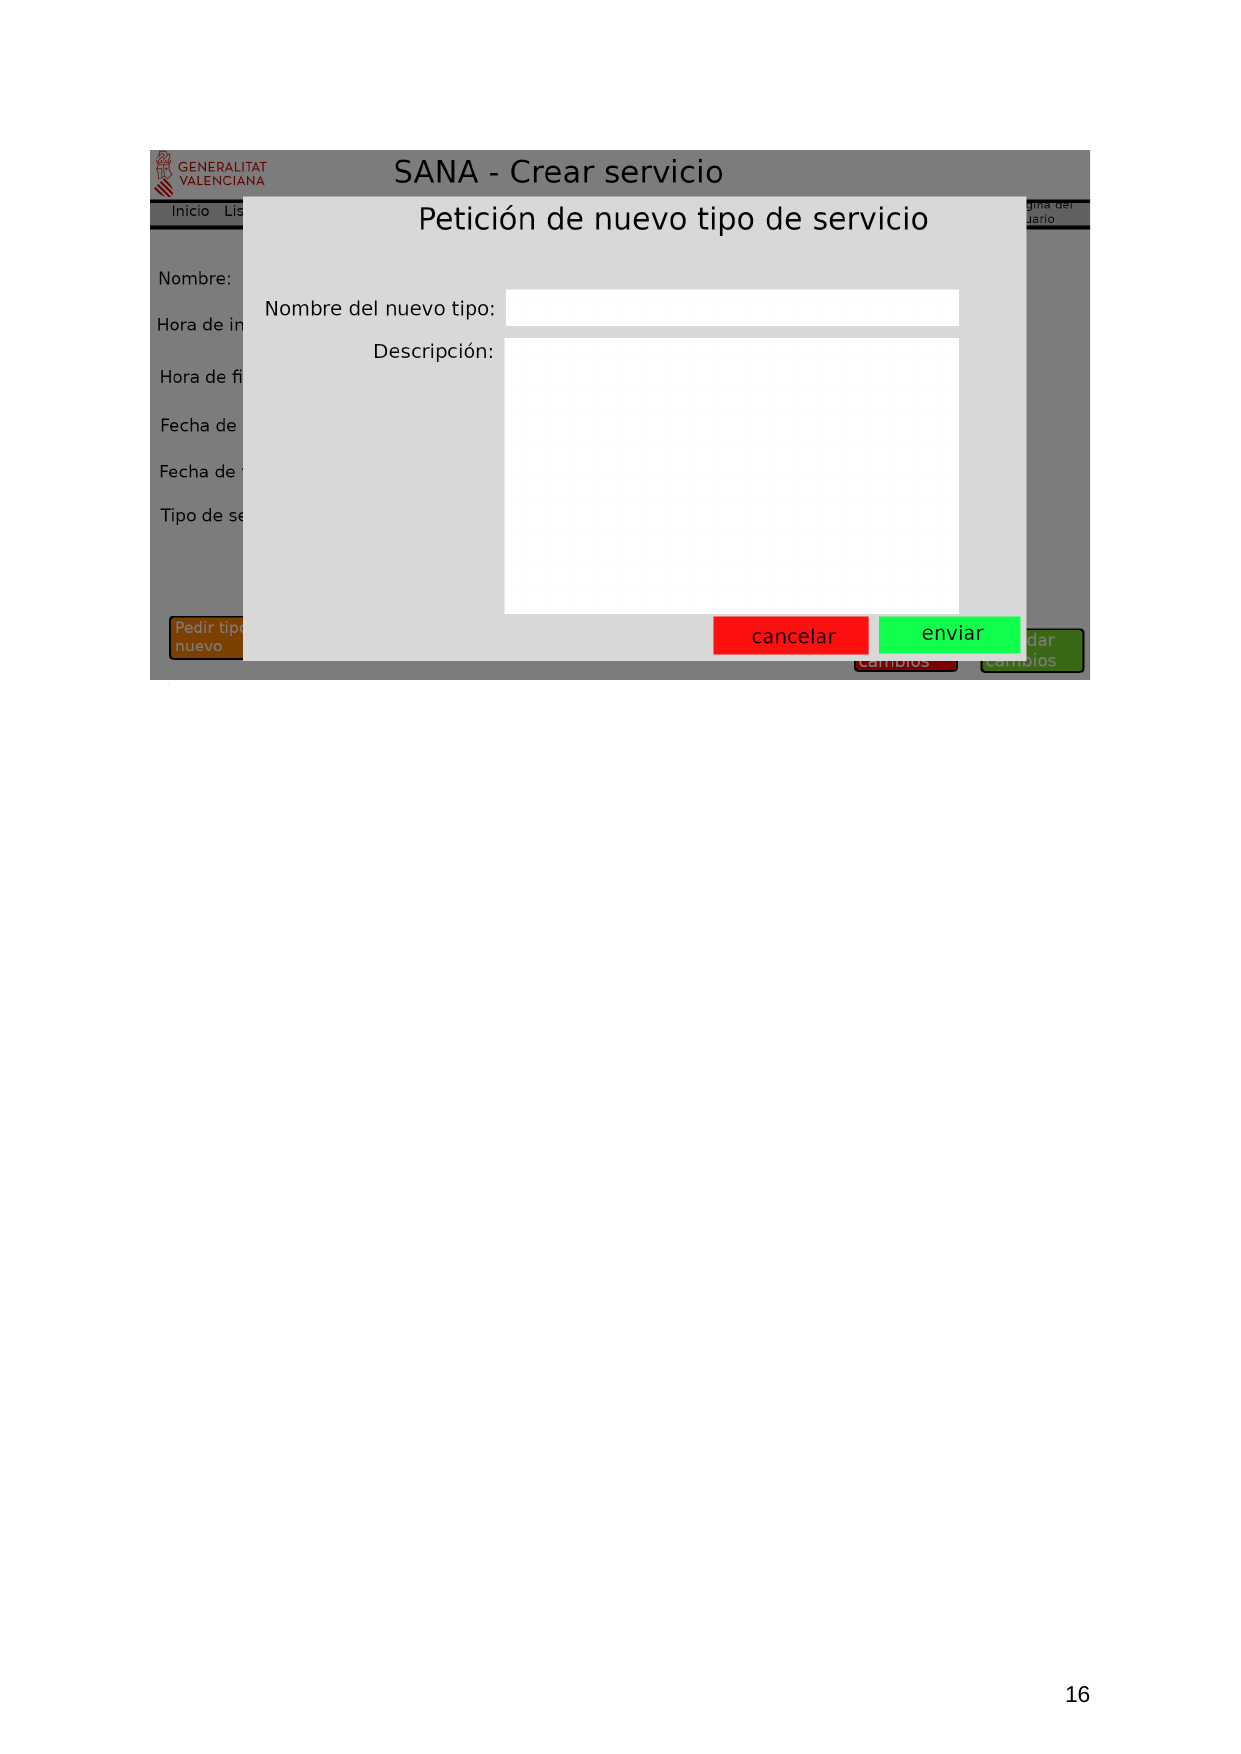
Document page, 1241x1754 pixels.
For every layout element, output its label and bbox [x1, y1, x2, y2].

picture [150, 150, 1091, 680]
